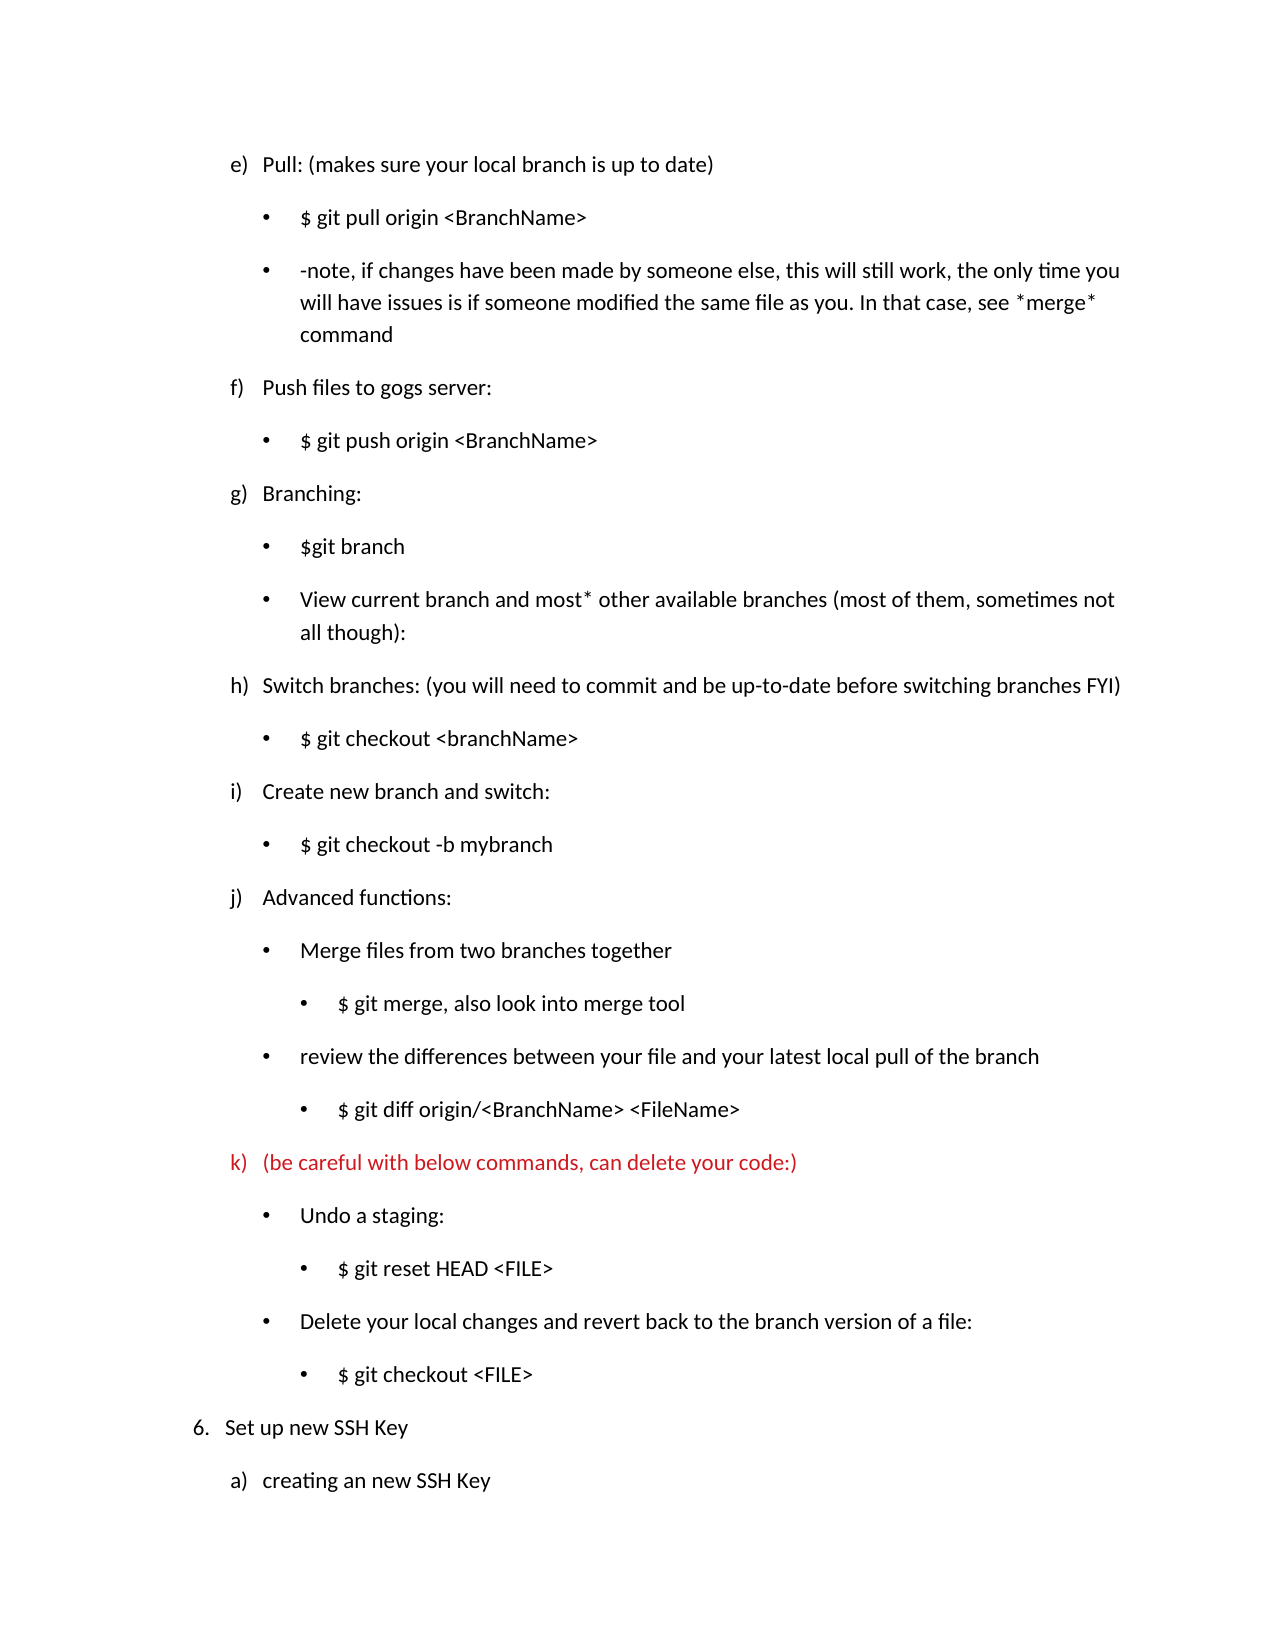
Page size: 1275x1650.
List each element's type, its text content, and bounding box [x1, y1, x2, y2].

list Merge files from two branches together [262, 936, 1125, 964]
list Set up new SSH Key [187, 1413, 1125, 1441]
list Create new branch and switch: [225, 777, 1125, 805]
list Switch branches: (you will need to commit and be up-to-date before switching branches FYI) [225, 671, 1125, 699]
list $ git merge, also look into merge tool [300, 989, 1125, 1017]
list Push files to gogs server: [225, 373, 1125, 401]
list $ git reset HEAD <FILE> [300, 1254, 1125, 1282]
list (be careful with below commands, can delete your code:) [225, 1148, 1125, 1176]
list $ git checkout -b mybranch [262, 830, 1125, 858]
list $ git push origin <BranchName> [262, 426, 1125, 454]
list $ git diff origin/<BranchName> <FileName> [300, 1095, 1125, 1123]
list Delete your local changes and revert back to the branch version of a file: [262, 1307, 1125, 1335]
list review the differences between your file and your latest local pull of the branch [262, 1042, 1125, 1070]
list $ git pull origin <BranchName> [262, 203, 1125, 231]
list $ git checkout <FILE> [300, 1360, 1125, 1388]
list Undo a staging: [262, 1201, 1125, 1229]
list $git branch [262, 532, 1125, 561]
list Branching: [225, 479, 1125, 507]
list View current branch and most* other available branches (most of them, sometimes not all though): [262, 586, 1125, 646]
list creating an new SSH Key [225, 1466, 1125, 1494]
list Advanced functions: [225, 883, 1125, 911]
list -note, if changes have been made by someone else, this will still work, the only time you will have issues is if someone modified the same file as you. In that case, see *merge* command [262, 256, 1125, 348]
list $ git checkout <branchName> [262, 724, 1125, 752]
list Pull: (makes sure your local branch is up to date) [225, 150, 1125, 178]
